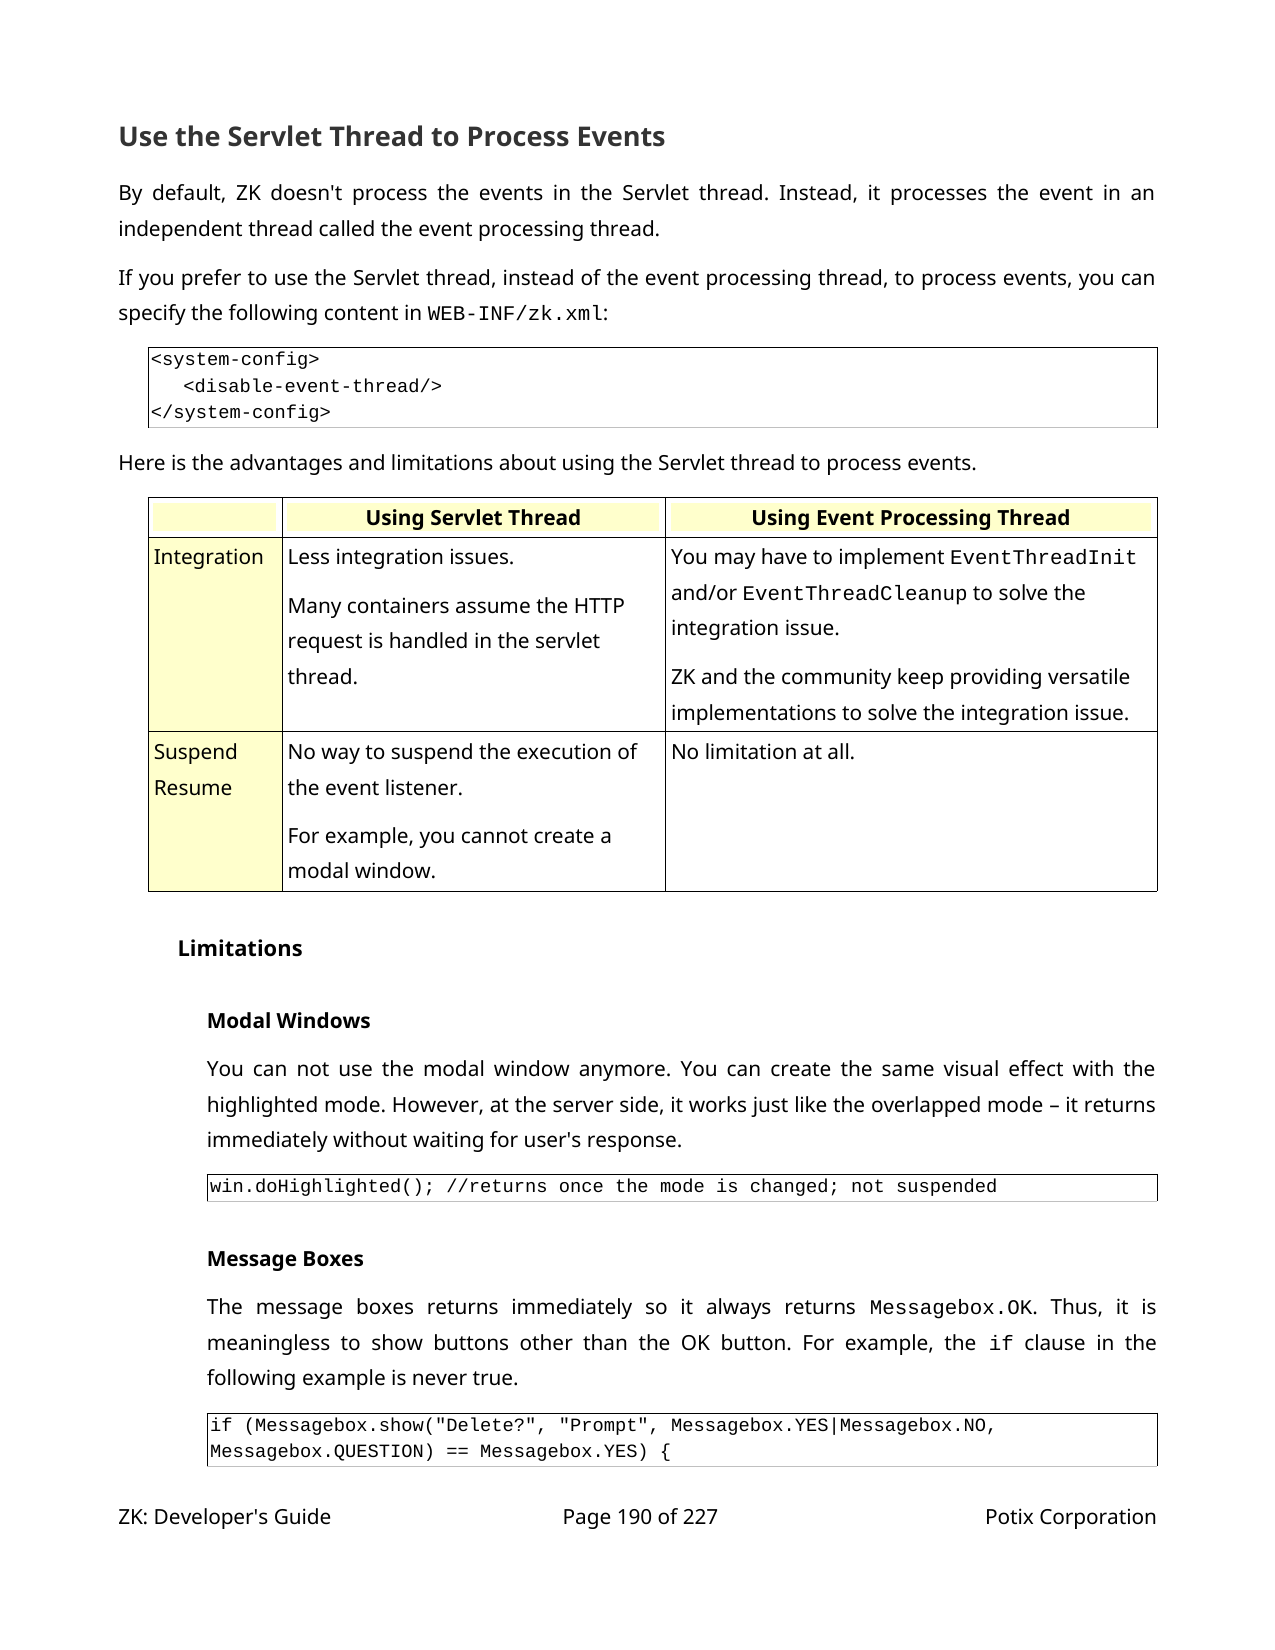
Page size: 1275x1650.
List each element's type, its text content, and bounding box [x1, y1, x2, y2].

table_cell No limitation at all. [666, 732, 1157, 891]
table_cell Integration [149, 538, 282, 731]
subtitle Modal Windows [207, 1006, 1157, 1034]
table_cell No way to suspend the execution of the event listener. For example, you cannot create a modal window. [283, 732, 665, 891]
table_cell Suspend Resume [149, 732, 282, 891]
text Here is the advantages and limitations about using the Servlet thread to process events. [118, 448, 1157, 476]
subtitle Limitations [177, 933, 1157, 963]
text win.doHighlighted(); //returns once the mode is changed; not suspended [208, 1175, 1157, 1201]
text if (Messagebox.show("Delete?", "Prompt", Messagebox.YES|Messagebox.NO, Messagebox.QUESTION) == Messagebox.YES) { [208, 1414, 1157, 1466]
text You can not use the modal window anymore. You can create the same visual effect with the highlighted mode. However, at the server side, it works just like the overlapped mode – it returns immediately without waiting for user's response. [207, 1054, 1157, 1153]
table_header Using Event Processing Thread [666, 498, 1157, 537]
text By default, ZK doesn't process the events in the Servlet thread. Instead, it processes the event in an independent thread called the event processing thread. [118, 178, 1157, 242]
table_header [149, 498, 282, 537]
subtitle Message Boxes [207, 1244, 1157, 1272]
text If you prefer to use the Servlet thread, instead of the event processing thread, to process events, you can specify the following content in WEB-INF/zk.xml: [118, 263, 1157, 326]
table_cell Less integration issues. Many containers assume the HTTP request is handled in the servlet thread. [283, 538, 665, 731]
table_header Using Servlet Thread [283, 498, 665, 537]
subtitle Use the Servlet Thread to Process Events [118, 118, 1157, 155]
text <system-config> <disable-event-thread/> </system-config> [149, 348, 1157, 427]
table_cell You may have to implement EventThreadInit and/or EventThreadCleanup to solve the integration issue. ZK and the community keep providing versatile implementations to solve the integration issue. [666, 538, 1157, 731]
text The message boxes returns immediately so it always returns Messagebox.OK. Thus, it is meaningless to show buttons other than the OK button. For example, the if clause in the following example is never true. [207, 1292, 1157, 1392]
